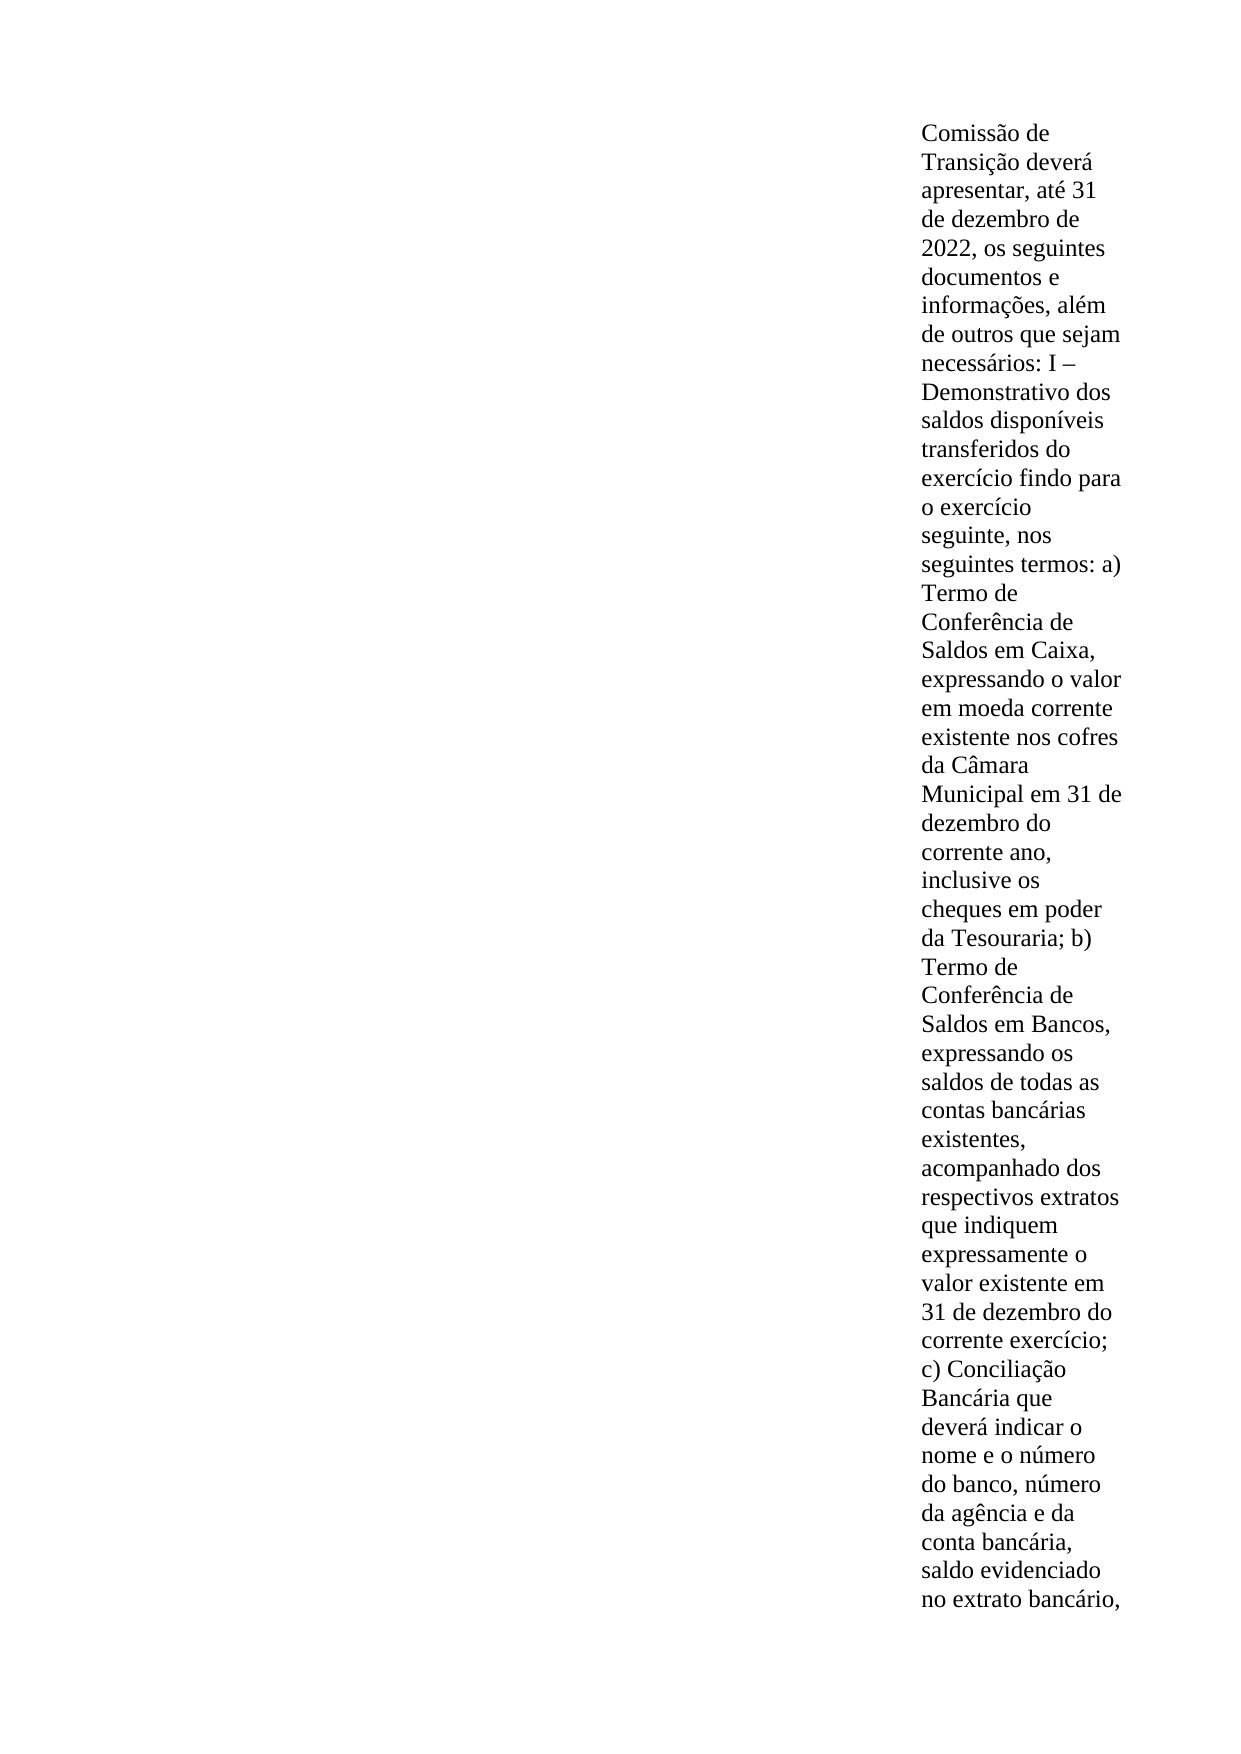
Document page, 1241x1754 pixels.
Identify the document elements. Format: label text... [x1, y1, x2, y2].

table_cell [520, 118, 720, 1613]
table_cell [319, 118, 519, 1613]
table_cell [118, 118, 319, 1613]
table_cell [720, 118, 921, 1613]
table_cell Comissão de Transição deverá apresentar, até 31 de dezembro de 2022, os seguintes documentos e informações, além de outros que sejam necessários: I – Demonstrativo dos saldos disponíveis transferidos do exercício findo para o exercício seguinte, nos seguintes termos: a) Termo de Conferência de Saldos em Caixa, expressando o valor em moeda corrente existente nos cofres da Câmara Municipal em 31 de dezembro do corrente ano, inclusive os cheques em poder da Tesouraria; b) Termo de Conferência de Saldos em Bancos, expressando os saldos de todas as contas bancárias existentes, acompanhado dos respectivos extratos que indiquem expressamente o valor existente em 31 de dezembro do corrente exercício; c) Conciliação Bancária que deverá indicar o nome e o número do banco, número da agência e da conta bancária, saldo evidenciado no extrato bancário, [921, 118, 1122, 1613]
